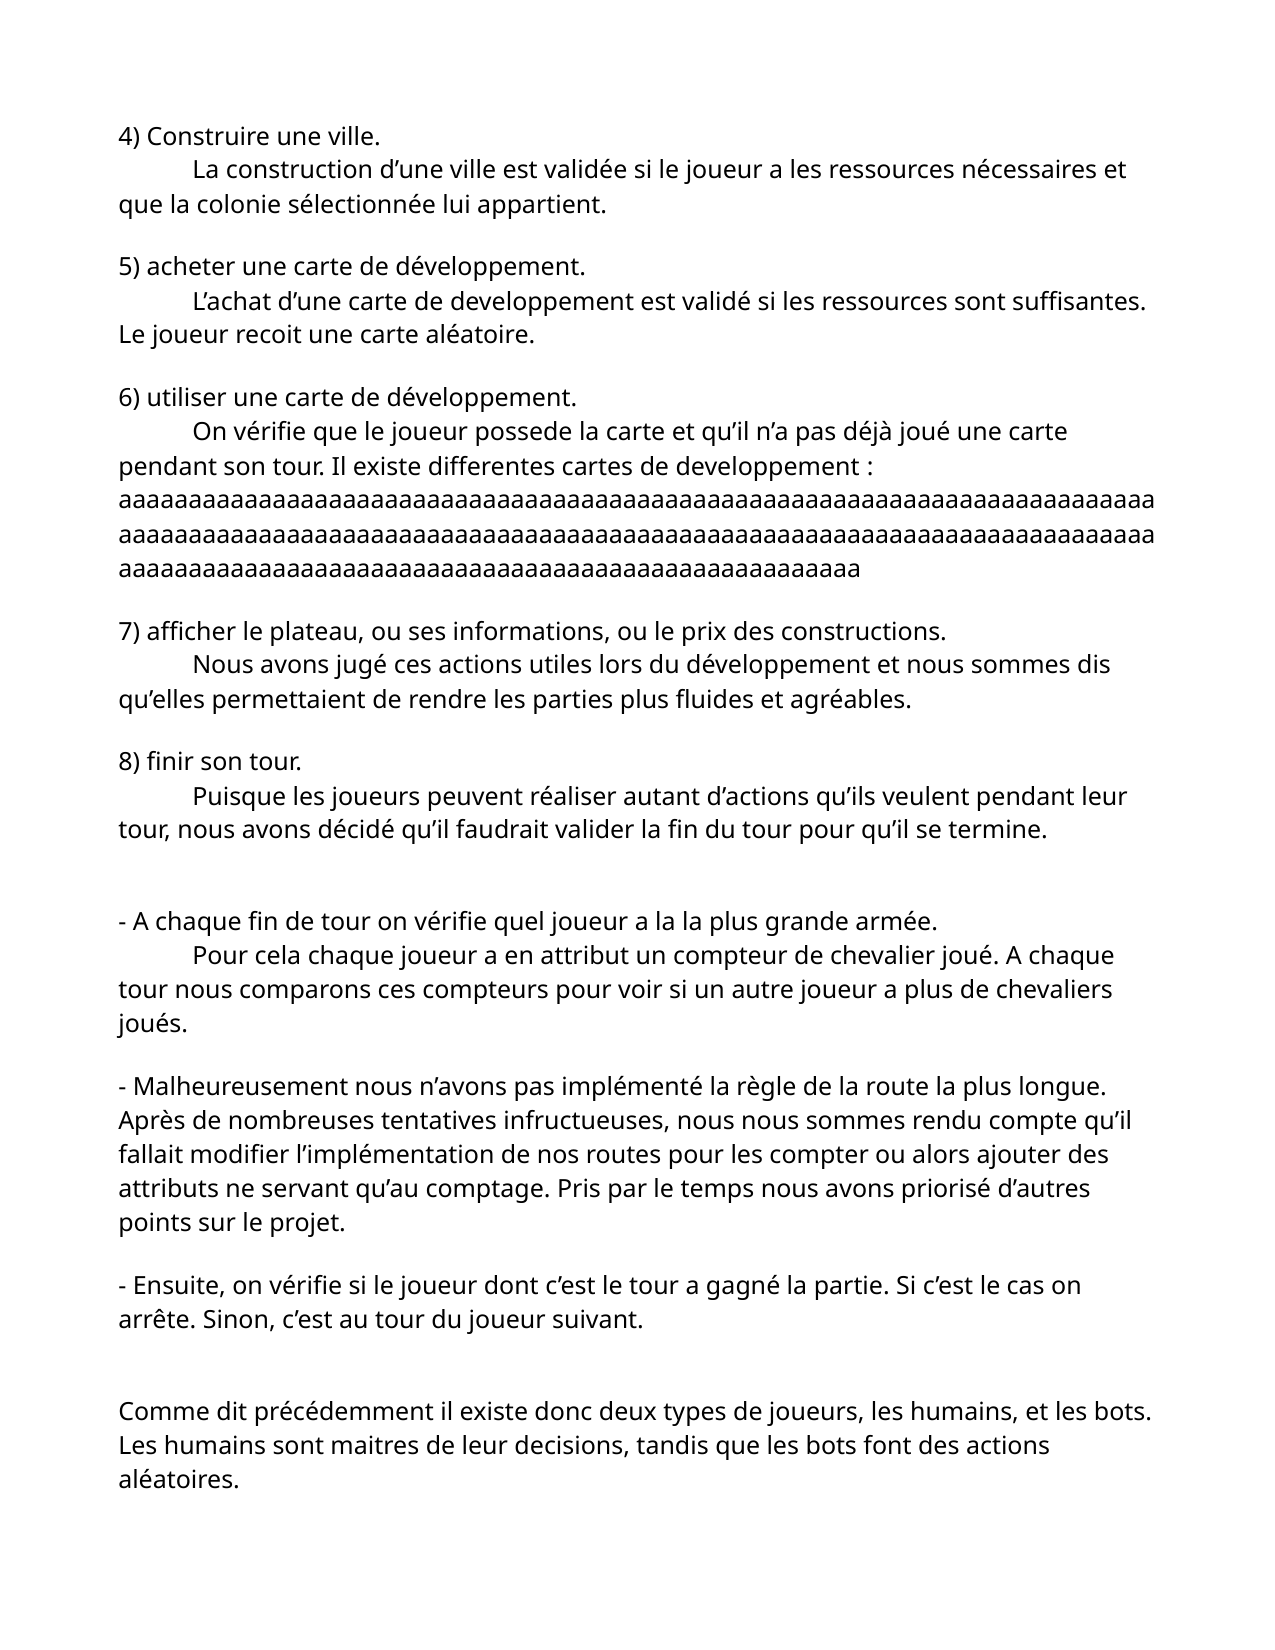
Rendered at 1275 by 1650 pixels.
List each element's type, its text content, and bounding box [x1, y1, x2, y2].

text aaaaaaaaaaaaaaaaaaaaaaaaaaaaaaaaaaaaaaaaaaaaaaaaaaaaaaaaaaaaaaaaaaaaaaaaaaaaaaaaaaaaaaaaaaaaaaaaaaaaaaaaaaaaaaaaaaaaaaaaaaaaaaaaaaaaaaaaaaaaaaaaaaaaaaaaaaaaaaaaaaaaaaaaaaaaaaaaaaaaaaaaaaaaaaaaaaaaaaaaa [118, 482, 1157, 584]
text Pour cela chaque joueur a en attribut un compteur de chevalier joué. A chaque tour nous comparons ces compteurs pour voir si un autre joueur a plus de chevaliers joués. [118, 938, 1157, 1040]
text Puisque les joueurs peuvent réaliser autant d’actions qu’ils veulent pendant leur tour, nous avons décidé qu’il faudrait valider la fin du tour pour qu’il se termine. [118, 778, 1157, 846]
text Comme dit précédemment il existe donc deux types de joueurs, les humains, et les bots. Les humains sont maitres de leur decisions, tandis que les bots font des actions aléatoires. [118, 1393, 1157, 1496]
text - Malheureusement nous n’avons pas implémenté la règle de la route la plus longue. Après de nombreuses tentatives infructueuses, nous nous sommes rendu compte qu’il fallait modifier l’implémentation de nos routes pour les compter ou alors ajouter des attributs ne servant qu’au comptage. Pris par le temps nous avons priorisé d’autres points sur le projet. [118, 1069, 1157, 1239]
text - A chaque fin de tour on vérifie quel joueur a la la plus grande armée. [118, 904, 1157, 938]
text L’achat d’une carte de developpement est validé si les ressources sont suffisantes. Le joueur recoit une carte aléatoire. [118, 283, 1157, 351]
text On vérifie que le joueur possede la carte et qu’il n’a pas déjà joué une carte pendant son tour. Il existe differentes cartes de developpement : [118, 414, 1157, 482]
text 8) finir son tour. [118, 744, 1157, 778]
text 5) acheter une carte de développement. [118, 249, 1157, 283]
text La construction d’une ville est validée si le joueur a les ressources nécessaires et que la colonie sélectionnée lui appartient. [118, 152, 1157, 220]
text 4) Construire une ville. [118, 118, 1157, 152]
text Nous avons jugé ces actions utiles lors du développement et nous sommes dis qu’elles permettaient de rendre les parties plus fluides et agréables. [118, 647, 1157, 715]
text 6) utiliser une carte de développement. [118, 380, 1157, 414]
text 7) afficher le plateau, ou ses informations, ou le prix des constructions. [118, 613, 1157, 647]
text - Ensuite, on vérifie si le joueur dont c’est le tour a gagné la partie. Si c’est le cas on arrête. Sinon, c’est au tour du joueur suivant. [118, 1268, 1157, 1336]
